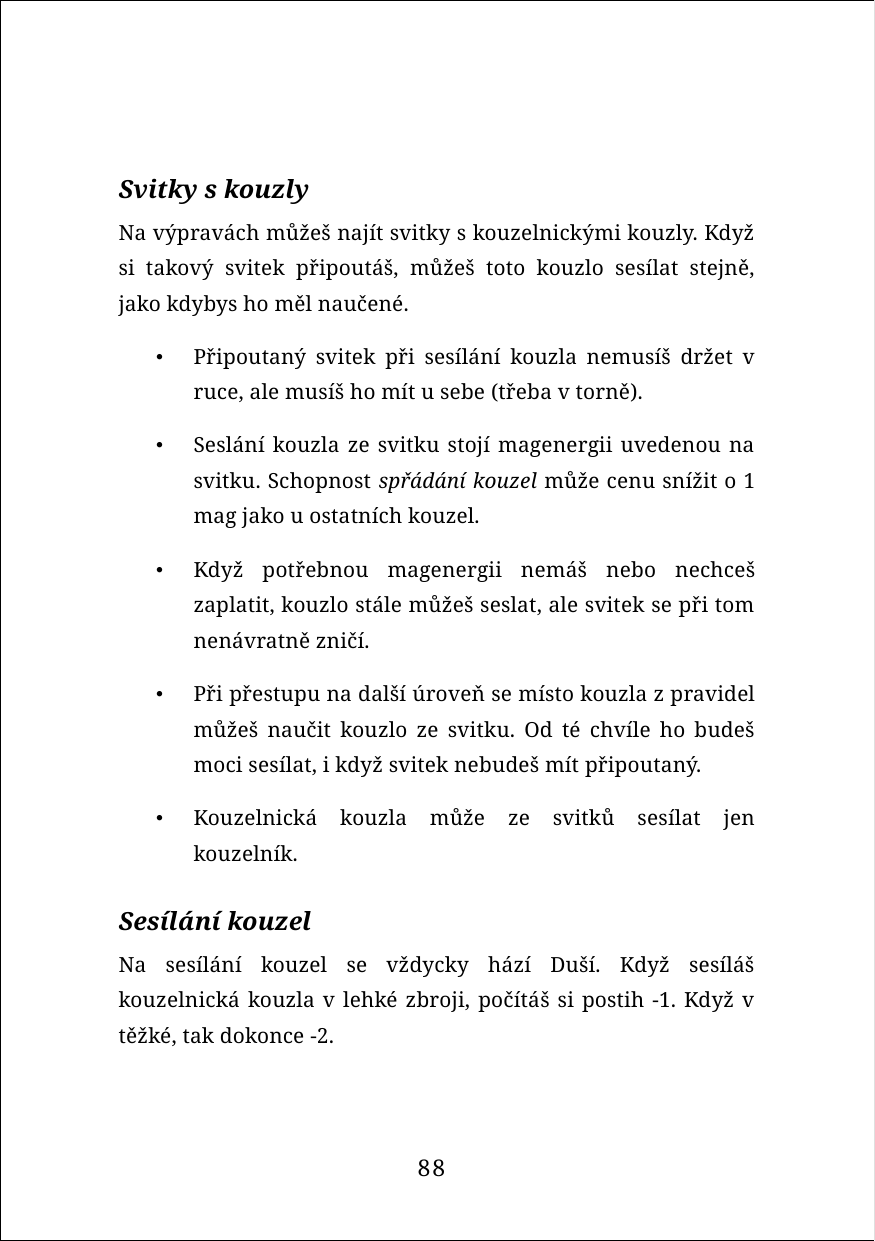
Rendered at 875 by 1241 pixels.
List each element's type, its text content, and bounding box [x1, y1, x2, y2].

text Na sesílání kouzel se vždycky hází Duší. Když sesíláš kouzelnická kouzla v lehké zbroji, počítáš si postih -1. Když v těžké, tak dokonce -2. [118, 950, 756, 1049]
subtitle Svitky s kouzly [118, 172, 756, 206]
text Na výpravách můžeš najít svitky s kouzelnickými kouzly. Když si takový svitek připoutáš, můžeš toto kouzlo sesílat stejně, jako kdybys ho měl naučené. [118, 218, 756, 317]
subtitle Sesílání kouzel [118, 904, 756, 938]
list Seslání kouzla ze svitku stojí magenergii uvedenou na svitku. Schopnost spřádání kouzel může cenu snížit o 1 mag jako u ostatních kouzel. [156, 431, 756, 530]
list Kouzelnická kouzla může ze svitků sesílat jen kouzelník. [156, 803, 756, 867]
list Když potřebnou magenergii nemáš nebo nechceš zaplatit, kouzlo stále můžeš seslat, ale svitek se při tom nenávratně zničí. [156, 555, 756, 654]
list Při přestupu na další úroveň se místo kouzla z pravidel můžeš naučit kouzlo ze svitku. Od té chvíle ho budeš moci sesílat, i když svitek nebudeš mít připoutaný. [156, 679, 756, 779]
list Připoutaný svitek při sesílání kouzla nemusíš držet v ruce, ale musíš ho mít u sebe (třeba v torně). [156, 342, 756, 406]
